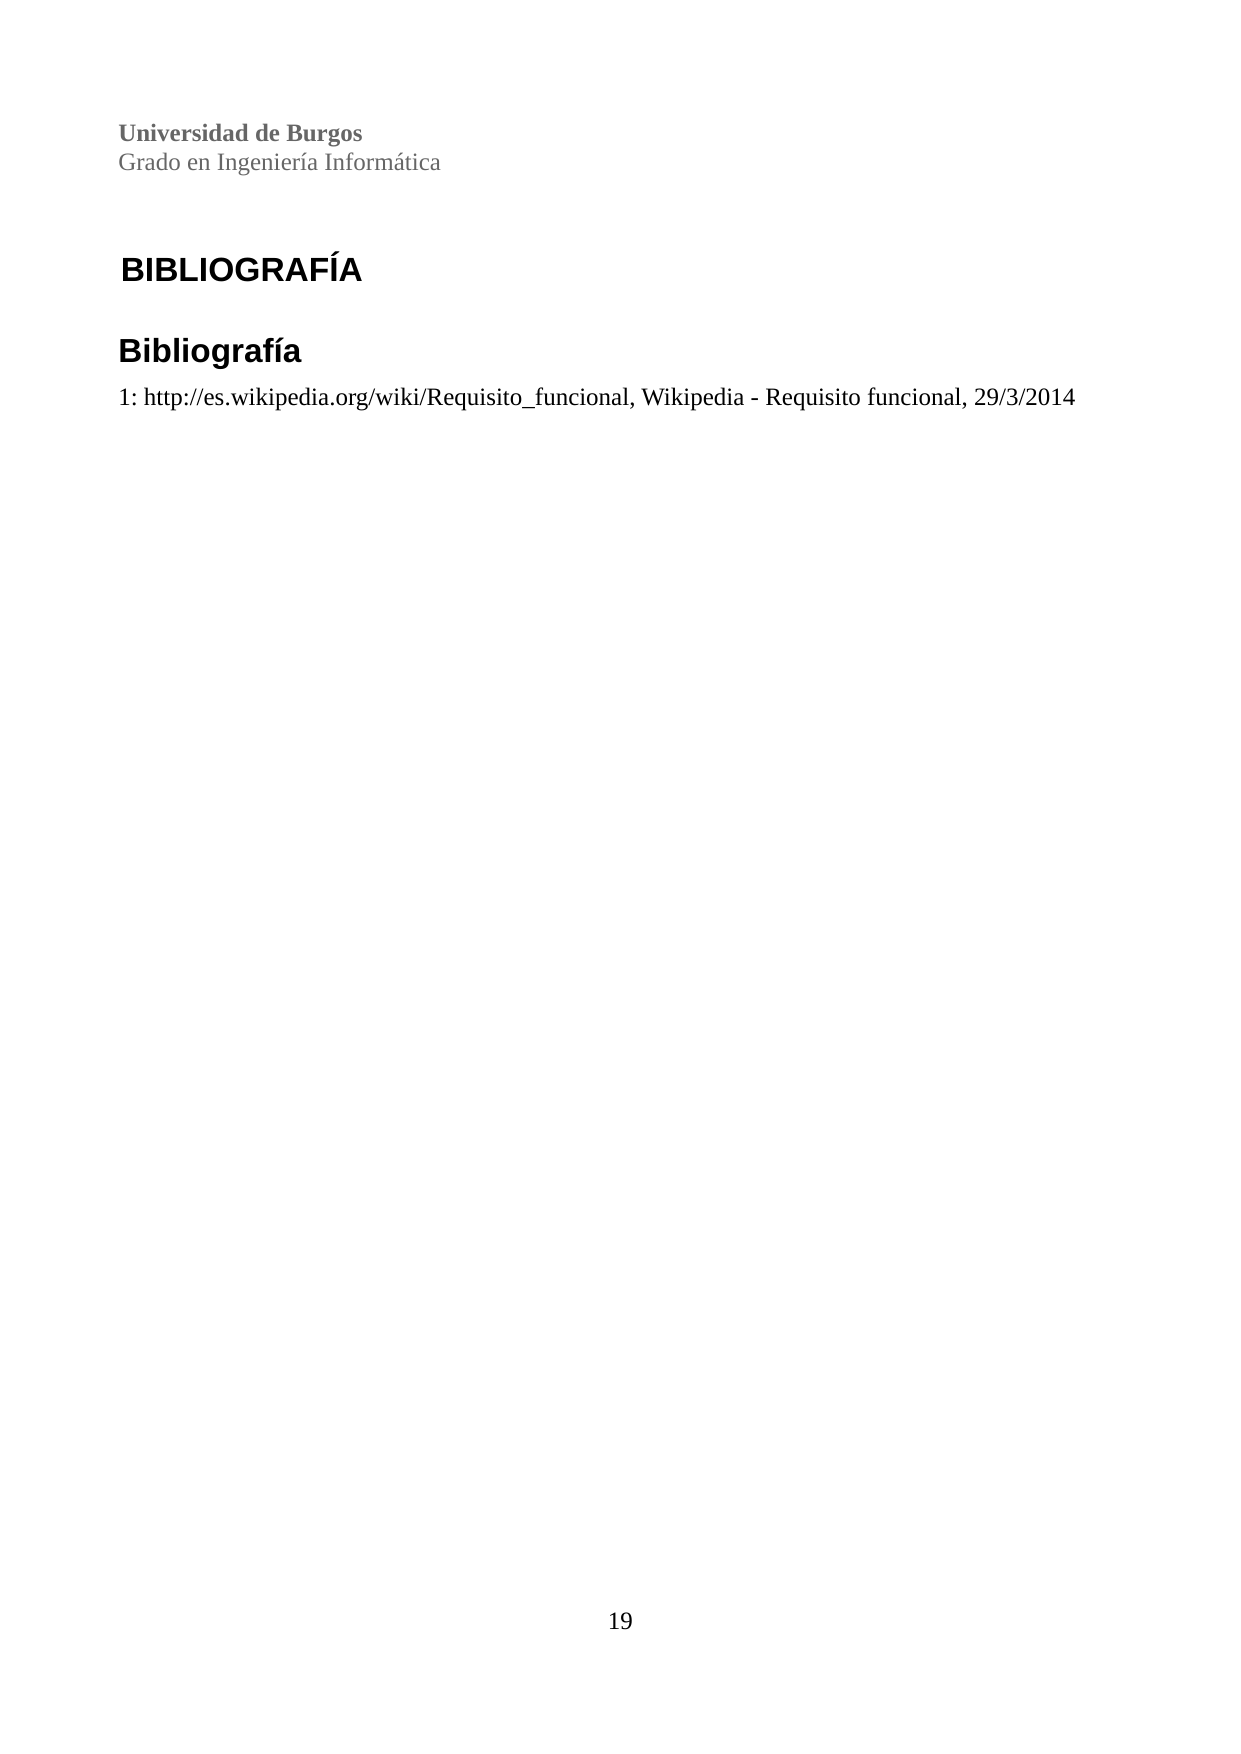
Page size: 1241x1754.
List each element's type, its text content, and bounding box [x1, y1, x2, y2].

subtitle BIBLIOGRAFÍA [121, 234, 1122, 294]
text 1: http://es.wikipedia.org/wiki/Requisito_funcional, Wikipedia - Requisito funcional, 29/3/2014 [118, 382, 1122, 411]
subtitle Bibliografía [118, 331, 1122, 369]
